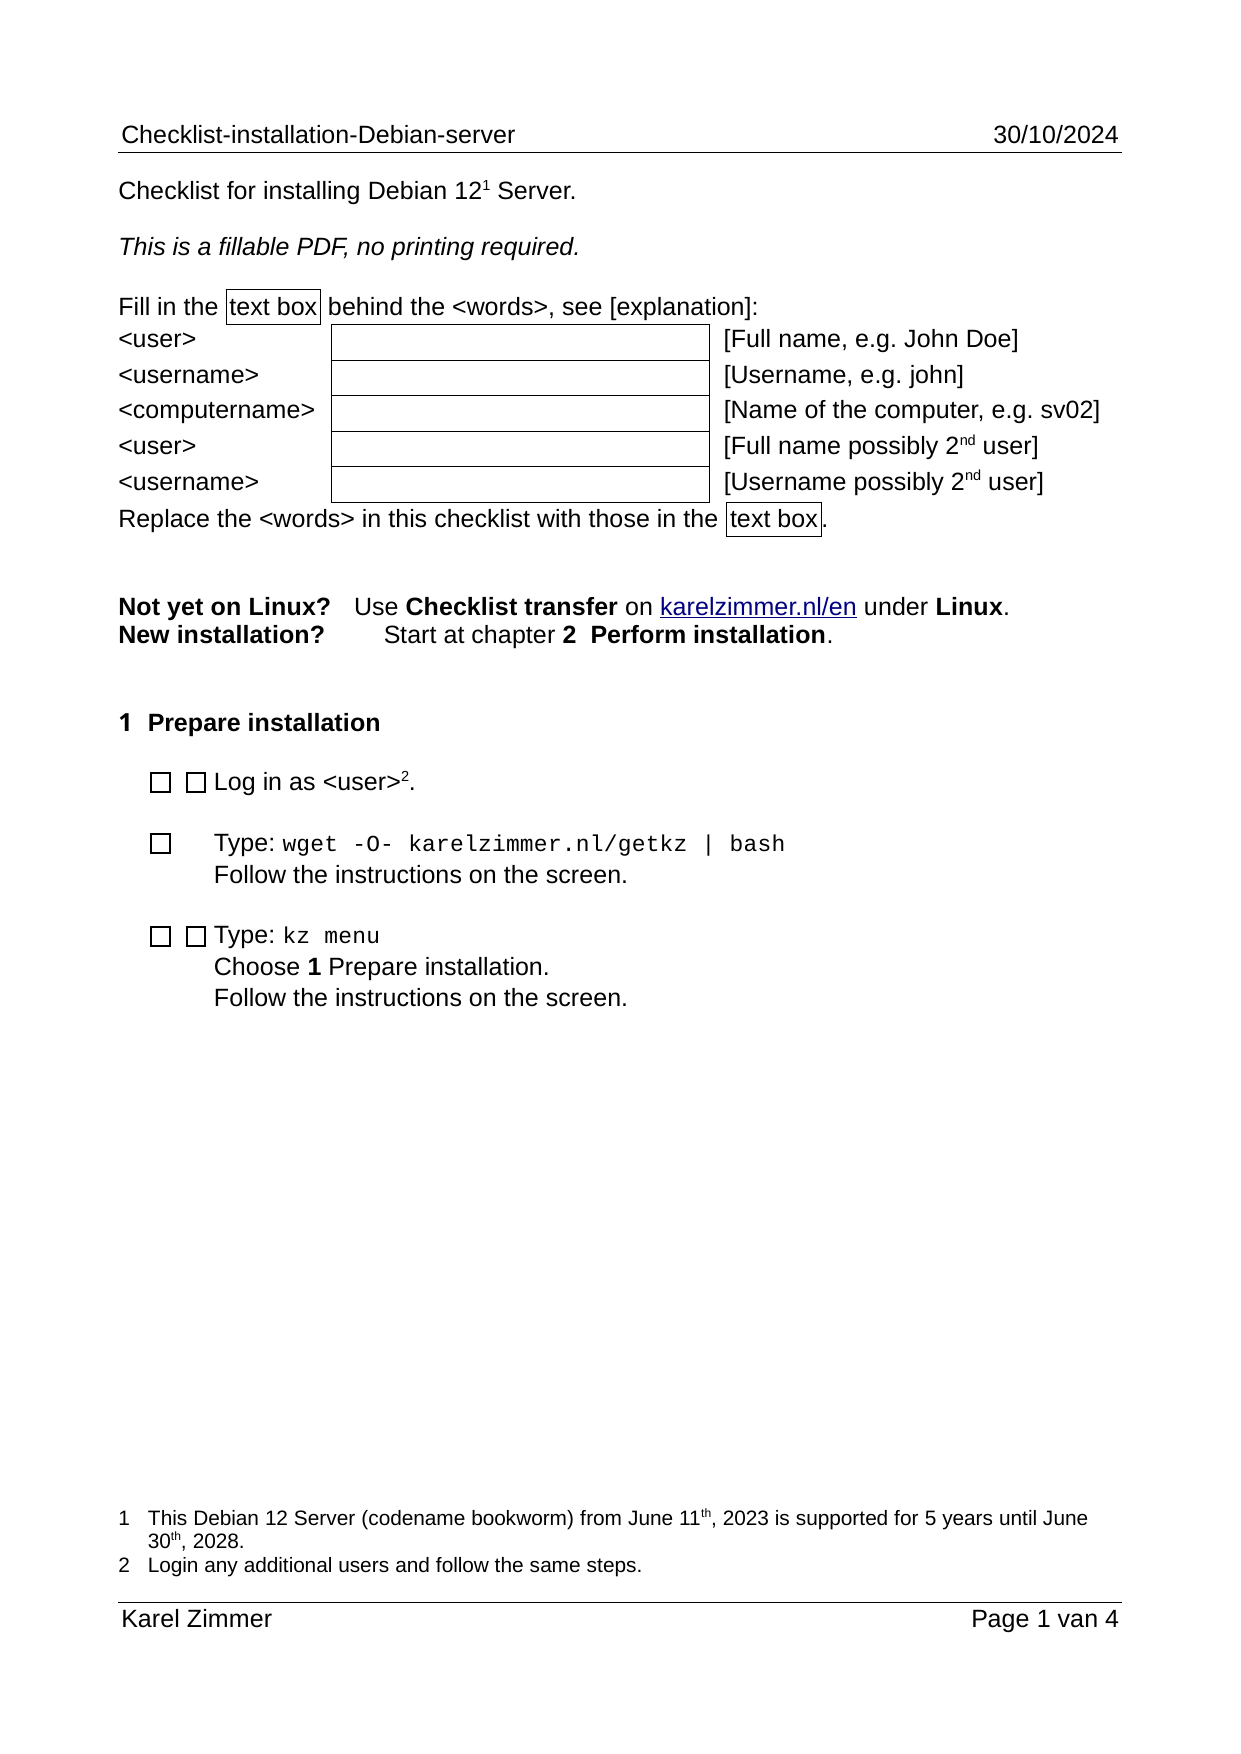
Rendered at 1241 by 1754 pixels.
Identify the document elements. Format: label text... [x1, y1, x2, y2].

text <USERname> [118, 360, 331, 395]
table_cell Type: kz menu [213, 920, 1122, 952]
text [Full name, e.g. John Doe] [710, 324, 1122, 360]
text New installation? Start at chapter 2 Perform installation. [118, 621, 1122, 649]
table_cell [142, 890, 177, 920]
table_cell [118, 860, 142, 890]
text text box [727, 503, 821, 536]
table_cell [118, 983, 142, 1013]
table_cell [142, 828, 177, 859]
text [Full name possibly 2nd user] [710, 431, 1122, 466]
table_cell [177, 798, 213, 828]
table_header Log in as <user>. [213, 767, 1122, 797]
table_header [118, 767, 142, 797]
table_cell [118, 798, 142, 828]
table_header [142, 767, 177, 797]
text [Username possibly 2nd user] [710, 466, 1122, 502]
table_cell [177, 828, 213, 859]
table_header [177, 767, 213, 797]
table_cell [118, 890, 142, 920]
text [Name of the computer, e.g. sv02] [710, 395, 1122, 431]
table_cell Type: wget -O- karelzimmer.nl/getkz | bash [213, 828, 1122, 859]
table_cell [177, 983, 213, 1013]
table_cell Choose 1 Prepare installation. [213, 952, 1122, 982]
text Replace the <words> in this checklist with those in the [118, 502, 726, 537]
text Not yet on Linux? Use Checklist transfer on karelzimmer.nl/en under Linux. [118, 593, 1122, 621]
table_cell [118, 952, 142, 982]
table_cell [142, 860, 177, 890]
table_cell [118, 828, 142, 859]
text text box [227, 290, 320, 324]
table_cell [177, 860, 213, 890]
table_cell [142, 920, 177, 952]
text This Debian 12 Server (codename bookworm) from June 11th, 2023 is supported for 5 years until June 30th, 2028. [118, 1506, 1122, 1553]
table_cell [177, 890, 213, 920]
table_cell [118, 920, 142, 952]
table_cell [177, 920, 213, 952]
table_cell [142, 952, 177, 982]
table_cell Follow the instructions on the screen. [213, 860, 1122, 890]
table_cell [142, 983, 177, 1013]
table_cell [177, 952, 213, 982]
text <user> [118, 324, 331, 360]
list Prepare installation [118, 705, 1122, 739]
text behind the <words>, see [explanation]: [321, 289, 1122, 324]
text <USER> [118, 431, 331, 466]
text Checklist for installing Debian 12 Server. [118, 177, 1122, 205]
table_cell Follow the instructions on the screen. [213, 983, 1122, 1013]
text [Username, e.g. john] [710, 360, 1122, 395]
text <USERName> [118, 466, 331, 502]
text Fill in the [118, 289, 226, 324]
text . [822, 502, 1122, 537]
table_cell [142, 798, 177, 828]
table_cell [213, 798, 1122, 828]
table_cell [213, 890, 1122, 920]
text This is a fillable PDF, no printing required. [118, 233, 1122, 261]
text <computername> [118, 395, 331, 431]
